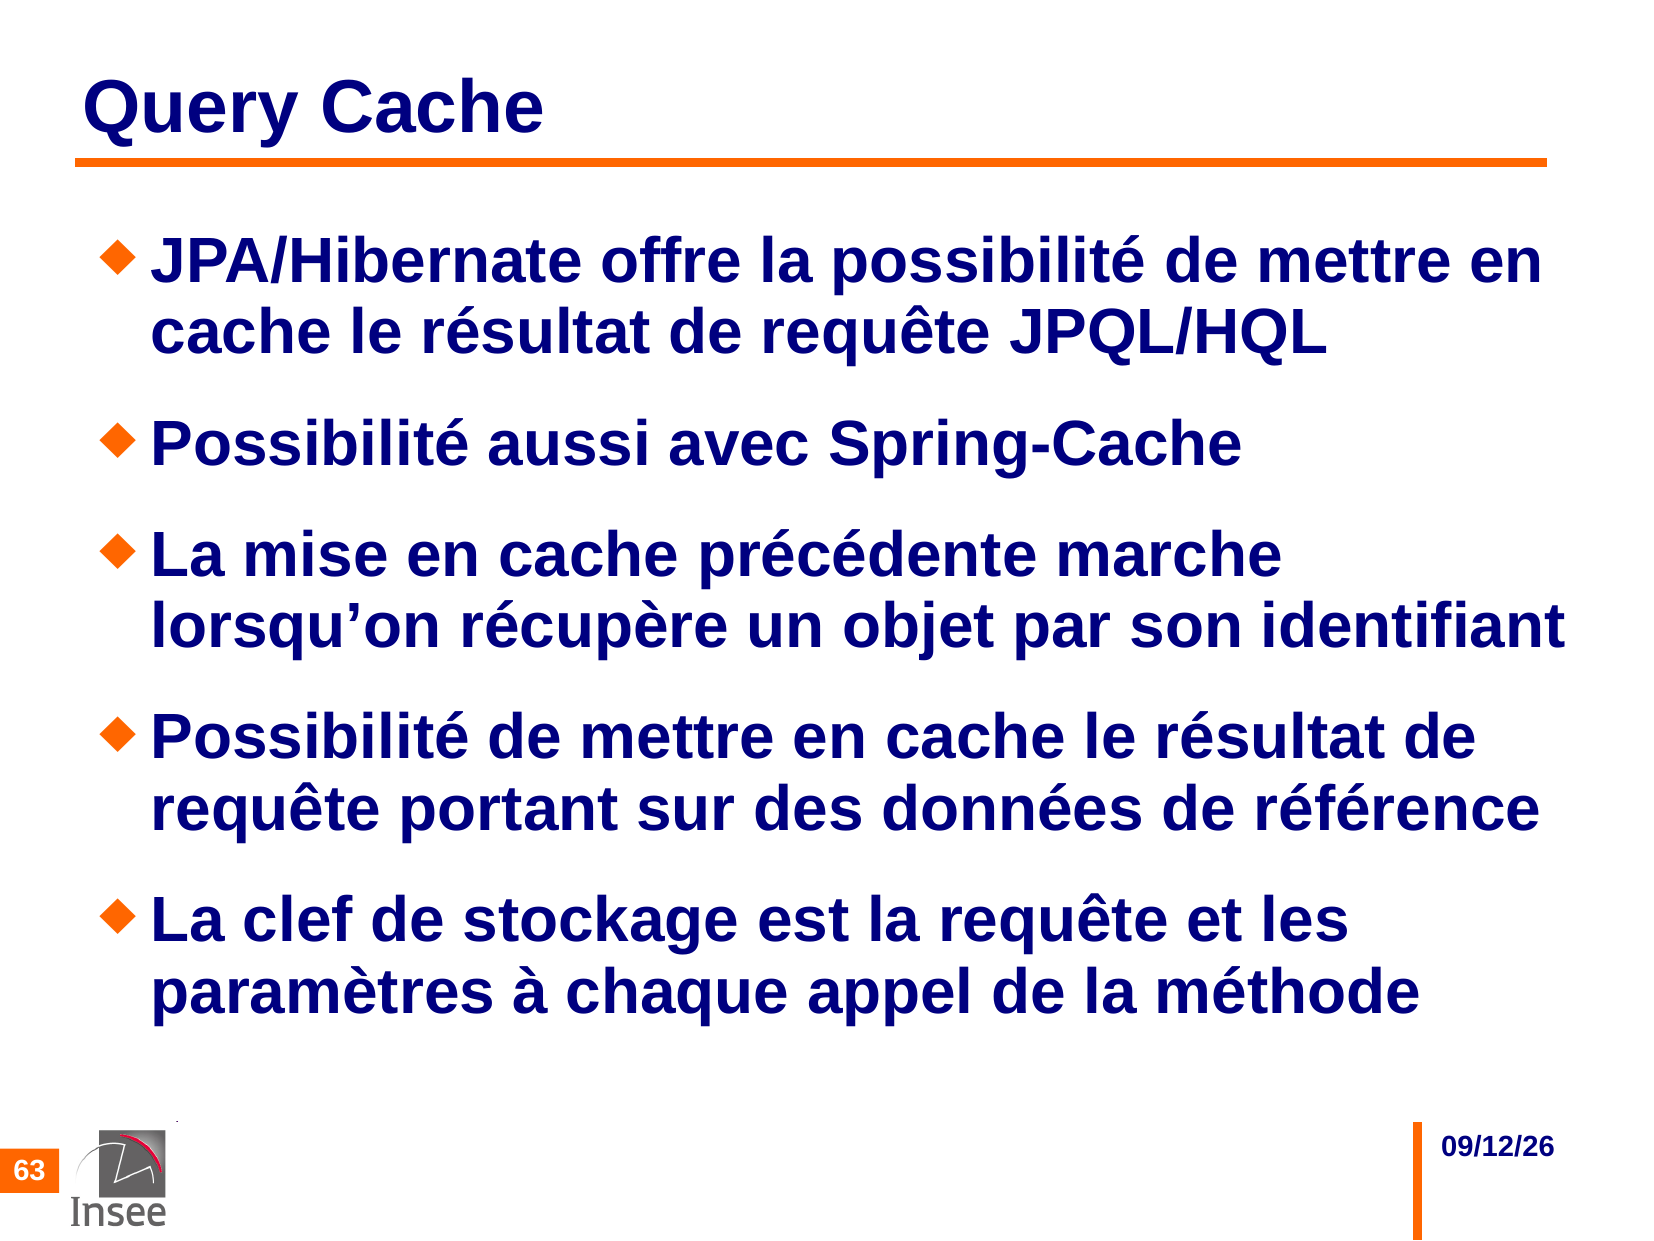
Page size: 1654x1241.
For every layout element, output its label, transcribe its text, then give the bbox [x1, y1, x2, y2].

picture [62, 1121, 178, 1241]
title Query Cache [82, 49, 1619, 163]
list JPA/Hibernate offre la possibilité de mettre en cache le résultat de requête JPQL/HQL Possibilité aussi avec Spring-Cache La mise en cache précédente marche lorsqu’on récupère un objet par son identifiant Possibilité de mettre en cache le résultat de requête portant sur des données de référence La clef de stockage est la requête et les paramètres à chaque appel de la méthode [82, 224, 1571, 1063]
